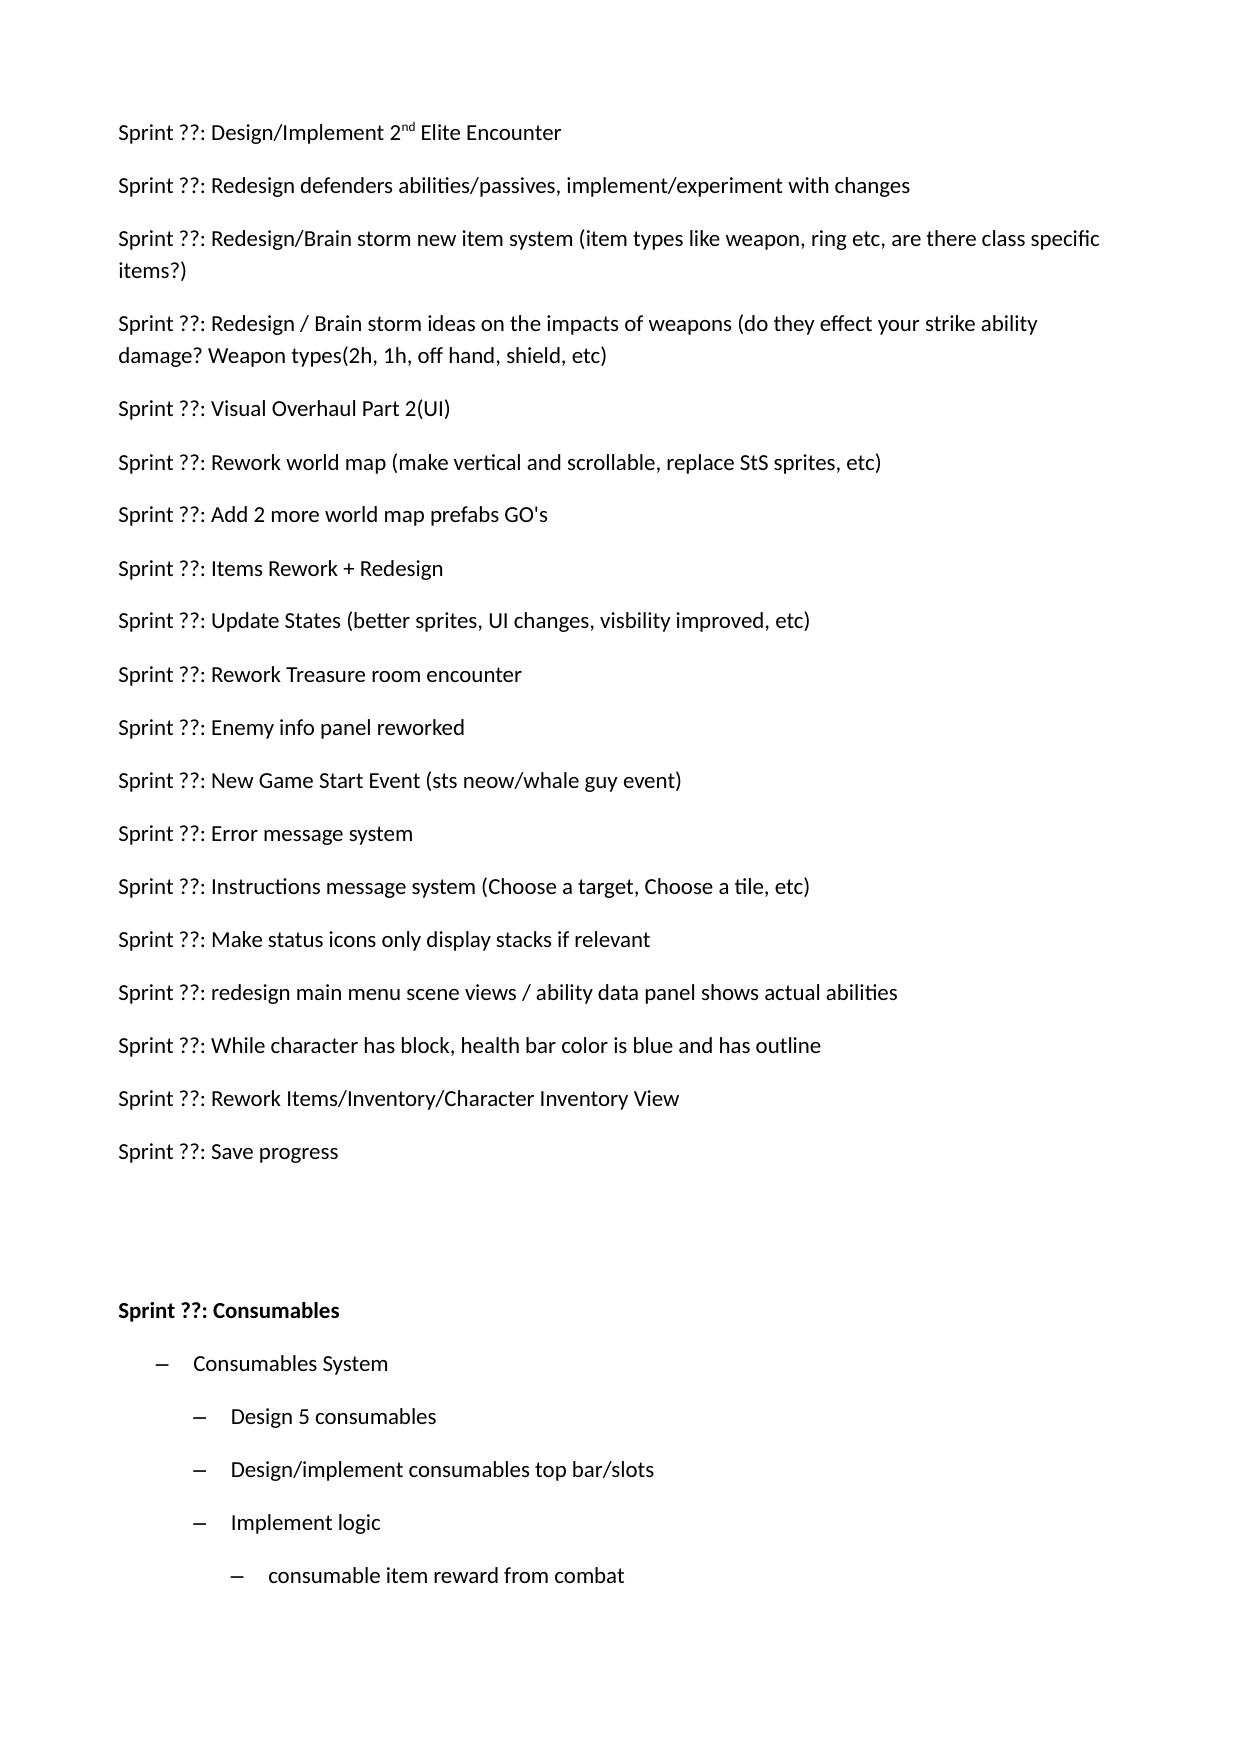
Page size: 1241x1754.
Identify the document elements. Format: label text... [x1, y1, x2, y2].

text Sprint ??: Items Rework + Redesign [118, 554, 1122, 582]
text Sprint ??: Enemy info panel reworked [118, 713, 1122, 741]
list consumable item reward from combat [231, 1561, 1122, 1589]
list Design 5 consumables [193, 1402, 1122, 1430]
text Sprint ??: While character has block, health bar color is blue and has outline [118, 1031, 1122, 1059]
text Sprint ??: Instructions message system (Choose a target, Choose a tile, etc) [118, 872, 1122, 900]
text Sprint ??: Consumables [118, 1296, 1122, 1324]
text Sprint ??: Rework Treasure room encounter [118, 660, 1122, 688]
list Implement logic [193, 1508, 1122, 1536]
text Sprint ??: redesign main menu scene views / ability data panel shows actual abilities [118, 978, 1122, 1006]
text Sprint ??: Make status icons only display stacks if relevant [118, 925, 1122, 953]
text Sprint ??: Rework Items/Inventory/Character Inventory View [118, 1084, 1122, 1112]
text Sprint ??: New Game Start Event (sts neow/whale guy event) [118, 766, 1122, 794]
text Sprint ??: Visual Overhaul Part 2(UI) [118, 394, 1122, 423]
text Sprint ??: Redesign / Brain storm ideas on the impacts of weapons (do they effect your strike ability damage? Weapon types(2h, 1h, off hand, shield, etc) [118, 309, 1122, 369]
text Sprint ??: Update States (better sprites, UI changes, visbility improved, etc) [118, 607, 1122, 635]
list Design/implement consumables top bar/slots [193, 1455, 1122, 1483]
text Sprint ??: Save progress [118, 1137, 1122, 1165]
text Sprint ??: Design/Implement 2nd Elite Encounter [118, 118, 1122, 146]
list Consumables System [156, 1349, 1122, 1377]
text Sprint ??: Redesign defenders abilities/passives, implement/experiment with changes [118, 171, 1122, 199]
text Sprint ??: Redesign/Brain storm new item system (item types like weapon, ring etc, are there class specific items?) [118, 224, 1122, 284]
text Sprint ??: Add 2 more world map prefabs GO's [118, 501, 1122, 529]
text Sprint ??: Rework world map (make vertical and scrollable, replace StS sprites, etc) [118, 448, 1122, 476]
text Sprint ??: Error message system [118, 819, 1122, 847]
